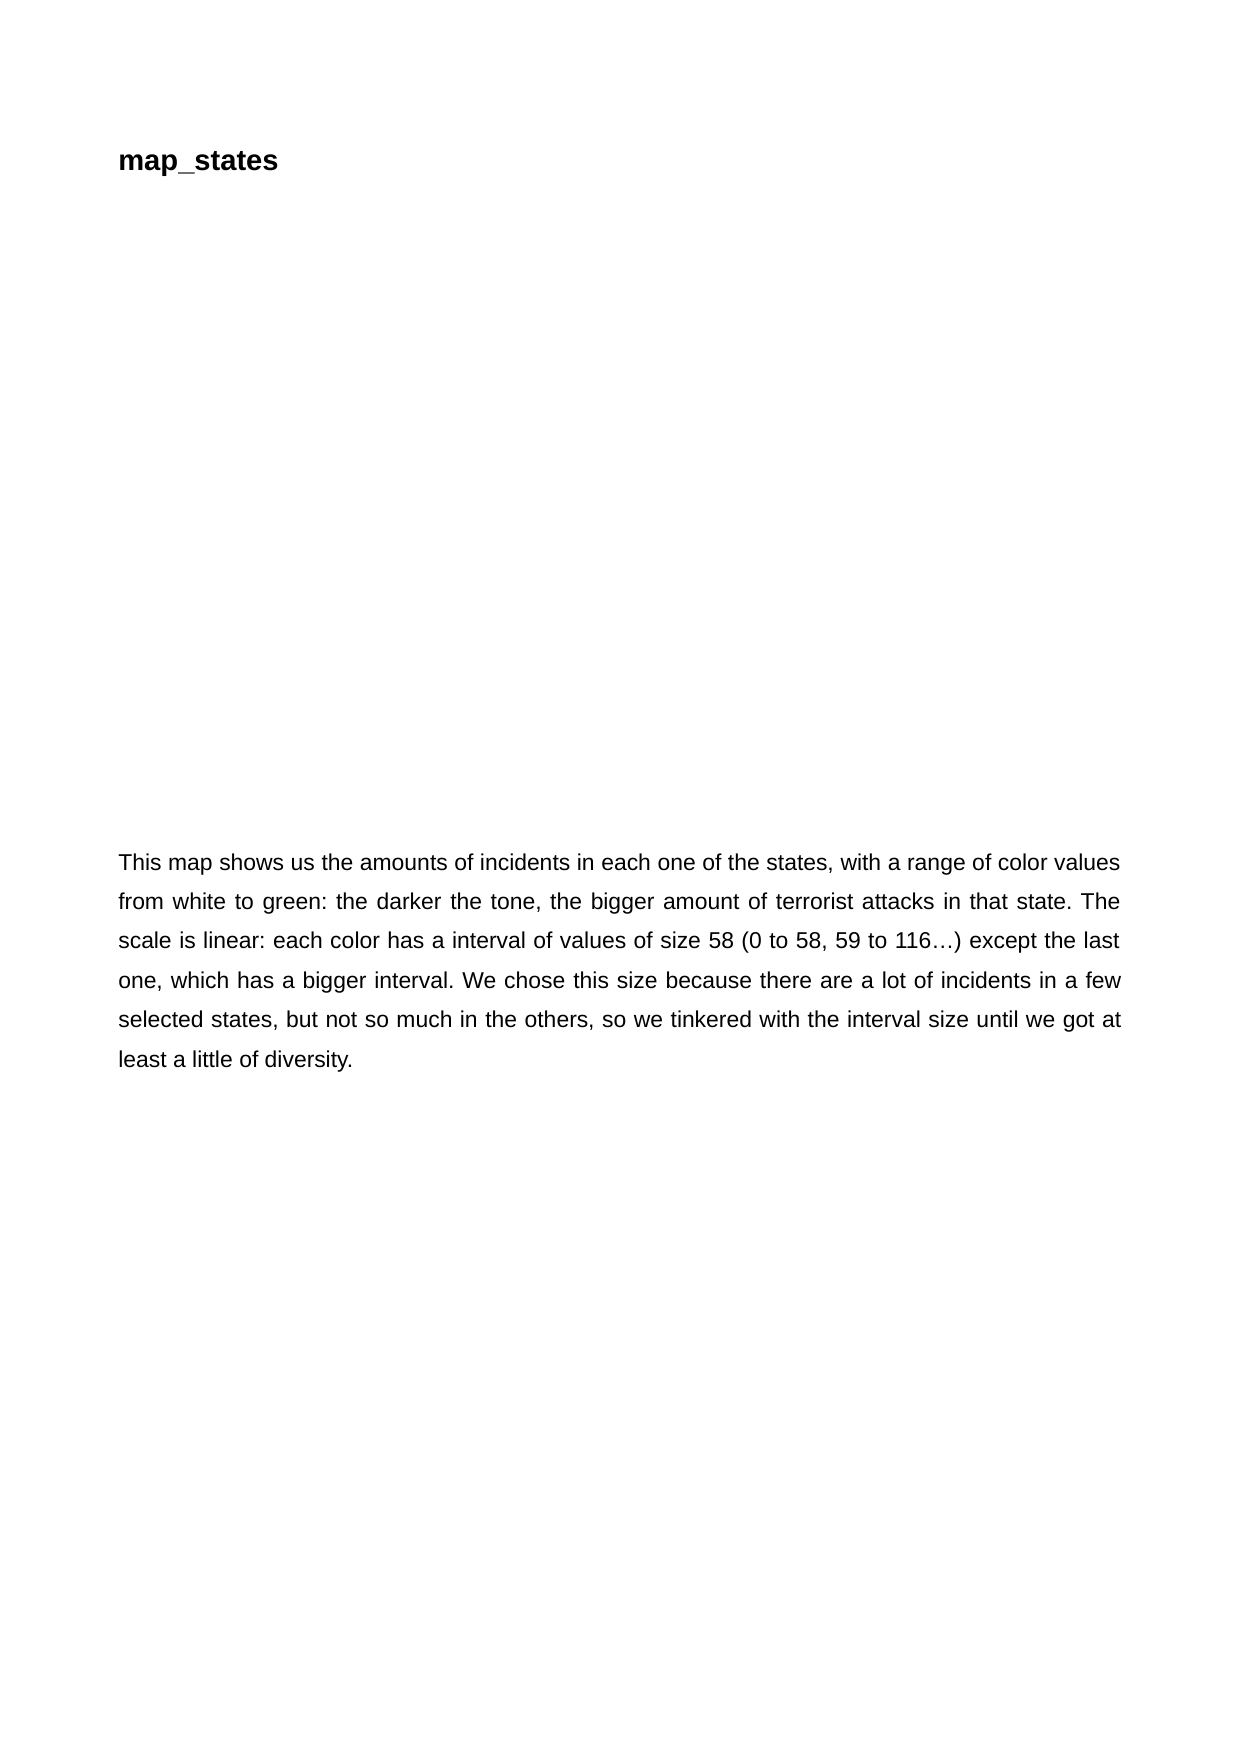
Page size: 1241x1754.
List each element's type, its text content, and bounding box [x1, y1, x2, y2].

subtitle map_states [118, 143, 1122, 177]
text This map shows us the amounts of incidents in each one of the states, with a range of color values from white to green: the darker the tone, the bigger amount of terrorist attacks in that state. The scale is linear: each color has a interval of values of size 58 (0 to 58, 59 to 116…) except the last one, which has a bigger interval. We chose this size because there are a lot of incidents in a few selected states, but not so much in the others, so we tinkered with the interval size until we got at least a little of diversity. [118, 848, 1122, 1072]
